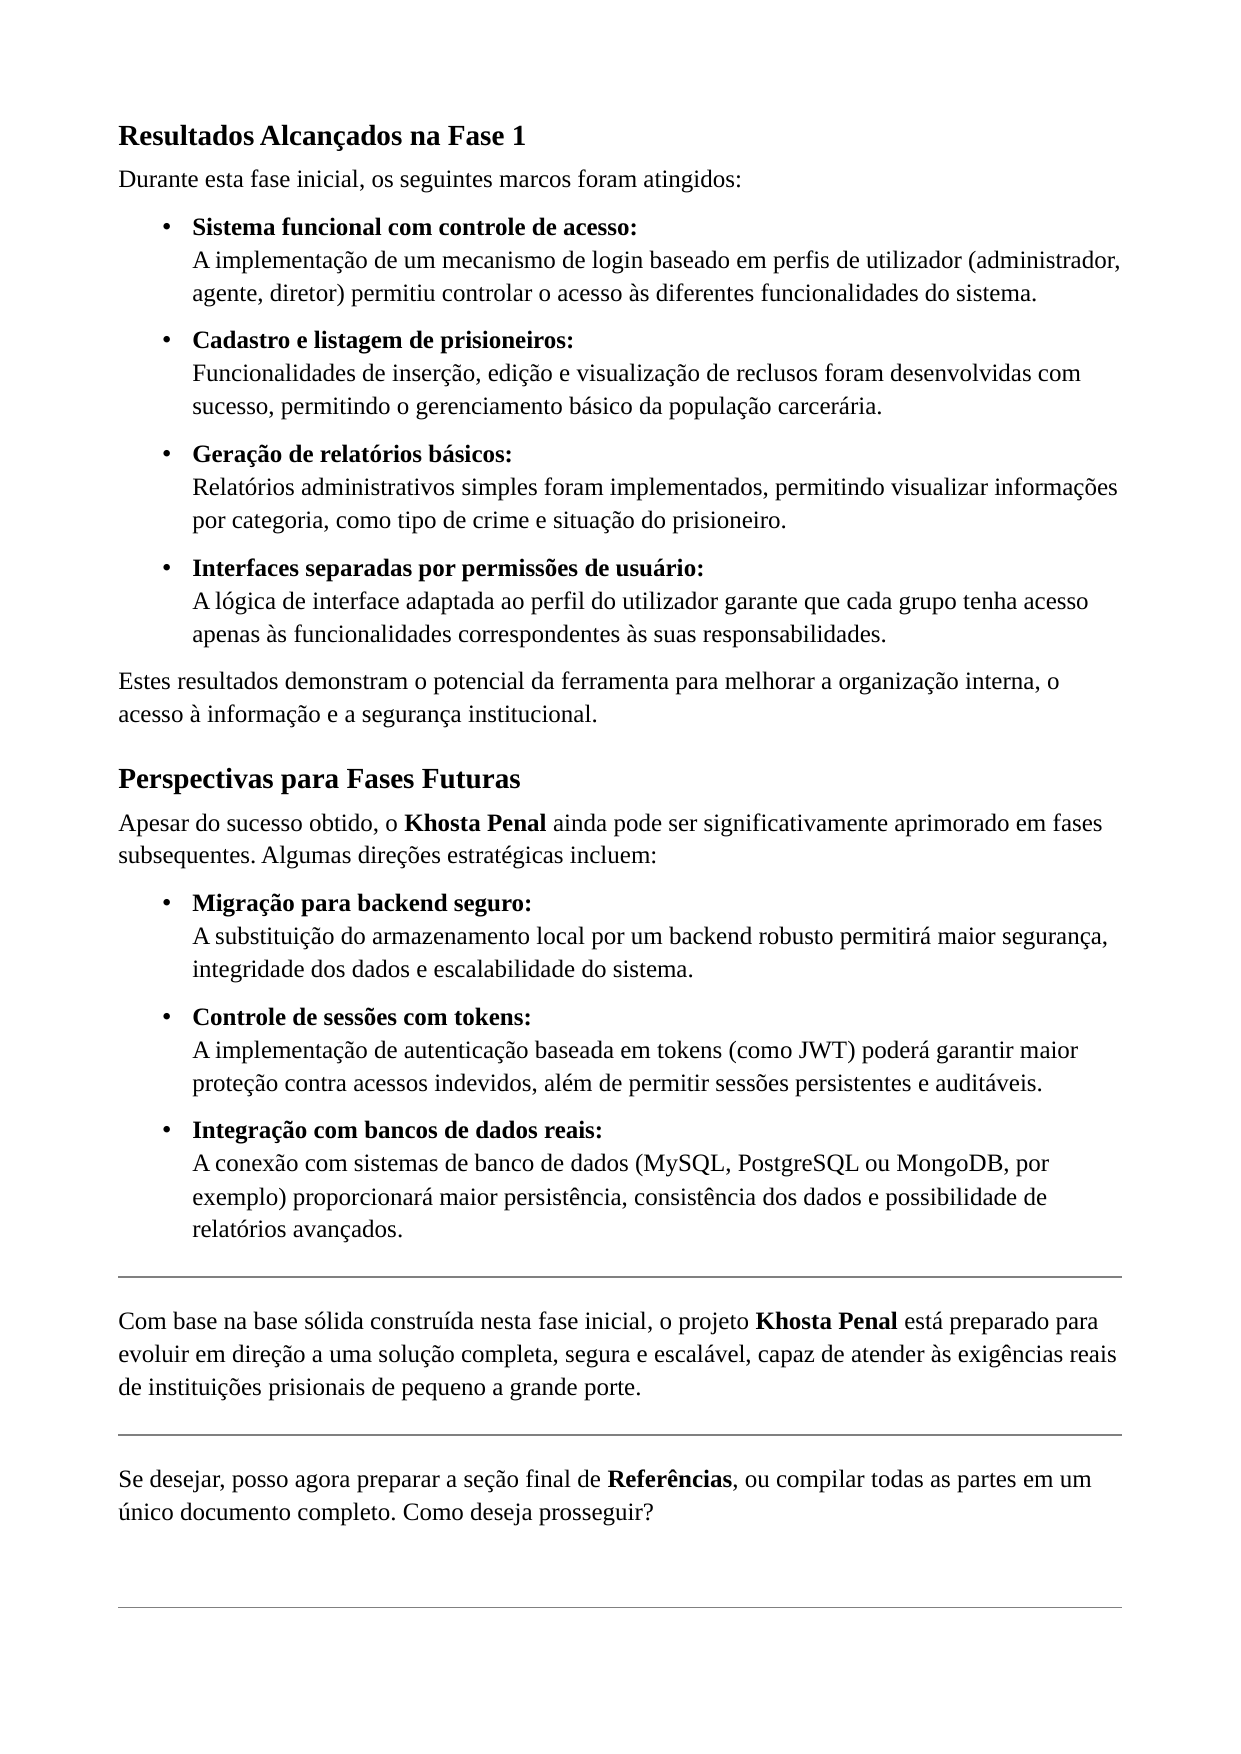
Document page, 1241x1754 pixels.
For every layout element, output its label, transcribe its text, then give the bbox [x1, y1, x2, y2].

list Geração de relatórios básicos: Relatórios administrativos simples foram implementados, permitindo visualizar informações por categoria, como tipo de crime e situação do prisioneiro. [162, 439, 1122, 534]
text Estes resultados demonstram o potencial da ferramenta para melhorar a organização interna, o acesso à informação e a segurança institucional. [118, 666, 1122, 728]
subtitle Resultados Alcançados na Fase 1 [118, 118, 1122, 152]
list Sistema funcional com controle de acesso: A implementação de um mecanismo de login baseado em perfis de utilizador (administrador, agente, diretor) permitiu controlar o acesso às diferentes funcionalidades do sistema. [162, 212, 1122, 307]
text Durante esta fase inicial, os seguintes marcos foram atingidos: [118, 164, 1122, 193]
list Migração para backend seguro: A substituição do armazenamento local por um backend robusto permitirá maior segurança, integridade dos dados e escalabilidade do sistema. [162, 888, 1122, 983]
text Se desejar, posso agora preparar a seção final de Referências, ou compilar todas as partes em um único documento completo. Como deseja prosseguir? [118, 1464, 1122, 1526]
list Controle de sessões com tokens: A implementação de autenticação baseada em tokens (como JWT) poderá garantir maior proteção contra acessos indevidos, além de permitir sessões persistentes e auditáveis. [162, 1002, 1122, 1097]
subtitle Perspectivas para Fases Futuras [118, 762, 1122, 795]
list Interfaces separadas por permissões de usuário: A lógica de interface adaptada ao perfil do utilizador garante que cada grupo tenha acesso apenas às funcionalidades correspondentes às suas responsabilidades. [162, 553, 1122, 647]
text Com base na base sólida construída nesta fase inicial, o projeto Khosta Penal está preparado para evoluir em direção a uma solução completa, segura e escalável, capaz de atender às exigências reais de instituições prisionais de pequeno a grande porte. [118, 1306, 1122, 1401]
list Integração com bancos de dados reais: A conexão com sistemas de banco de dados (MySQL, PostgreSQL ou MongoDB, por exemplo) proporcionará maior persistência, consistência dos dados e possibilidade de relatórios avançados. [162, 1116, 1122, 1243]
text Apesar do sucesso obtido, o Khosta Penal ainda pode ser significativamente aprimorado em fases subsequentes. Algumas direções estratégicas incluem: [118, 808, 1122, 869]
list Cadastro e listagem de prisioneiros: Funcionalidades de inserção, edição e visualização de reclusos foram desenvolvidas com sucesso, permitindo o gerenciamento básico da população carcerária. [162, 325, 1122, 420]
